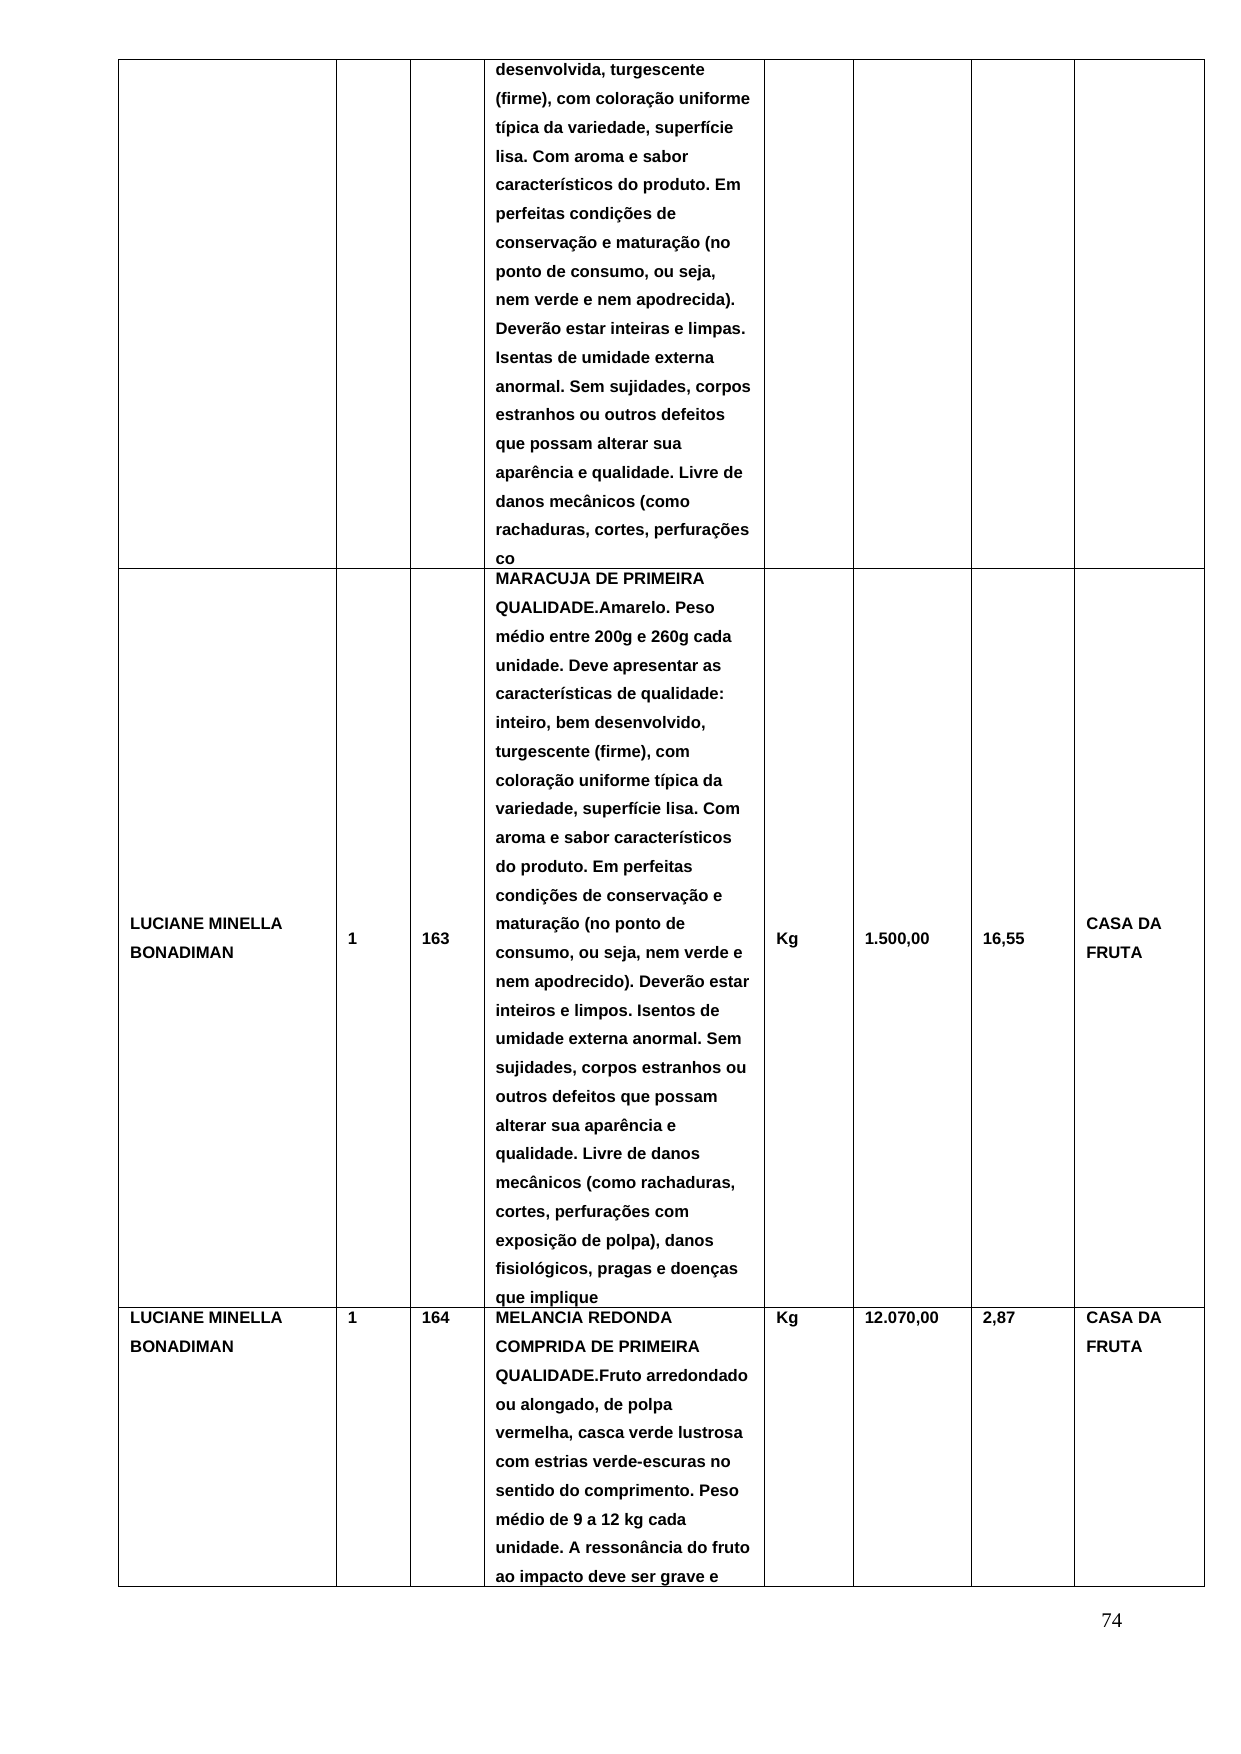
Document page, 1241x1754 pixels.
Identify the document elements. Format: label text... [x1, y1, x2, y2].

table_cell CASA DA FRUTA [1075, 1308, 1204, 1586]
table_cell [854, 60, 971, 568]
table_cell 1.500,00 [854, 569, 971, 1307]
table_cell [972, 60, 1074, 568]
table_cell [337, 60, 410, 568]
table_cell 2,87 [972, 1308, 1074, 1586]
table_cell MARACUJA DE PRIMEIRA QUALIDADE.Amarelo. Peso médio entre 200g e 260g cada unidade. Deve apresentar as características de qualidade: inteiro, bem desenvolvido, turgescente (firme), com coloração uniforme típica da variedade, superfície lisa. Com aroma e sabor característicos do produto. Em perfeitas condições de conservação e maturação (no ponto de consumo, ou seja, nem verde e nem apodrecido). Deverão estar inteiros e limpos. Isentos de umidade externa anormal. Sem sujidades, corpos estranhos ou outros defeitos que possam alterar sua aparência e qualidade. Livre de danos mecânicos (como rachaduras, cortes, perfurações com exposição de polpa), danos fisiológicos, pragas e doenças que implique [485, 569, 764, 1307]
table_cell 12.070,00 [854, 1308, 971, 1586]
table_cell 1 [337, 1308, 410, 1586]
table_cell 1 [337, 569, 410, 1307]
table_cell LUCIANE MINELLA BONADIMAN [119, 569, 336, 1307]
table_cell CASA DA FRUTA [1075, 569, 1204, 1307]
table_cell LUCIANE MINELLA BONADIMAN [119, 1308, 336, 1586]
table_cell desenvolvida, turgescente (firme), com coloração uniforme típica da variedade, superfície lisa. Com aroma e sabor característicos do produto. Em perfeitas condições de conservação e maturação (no ponto de consumo, ou seja, nem verde e nem apodrecida). Deverão estar inteiras e limpas. Isentas de umidade externa anormal. Sem sujidades, corpos estranhos ou outros defeitos que possam alterar sua aparência e qualidade. Livre de danos mecânicos (como rachaduras, cortes, perfurações co [485, 60, 764, 568]
table_cell 163 [411, 569, 484, 1307]
table_cell [411, 60, 484, 568]
table_cell [765, 60, 853, 568]
table_cell [1075, 60, 1204, 568]
table_cell 16,55 [972, 569, 1074, 1307]
table_cell MELANCIA REDONDA COMPRIDA DE PRIMEIRA QUALIDADE.Fruto arredondado ou alongado, de polpa vermelha, casca verde lustrosa com estrias verde-escuras no sentido do comprimento. Peso médio de 9 a 12 kg cada unidade. A ressonância do fruto ao impacto deve ser grave e [485, 1308, 764, 1586]
table_cell [119, 60, 336, 568]
table_cell Kg [765, 1308, 853, 1586]
table_cell Kg [765, 569, 853, 1307]
table_cell 164 [411, 1308, 484, 1586]
